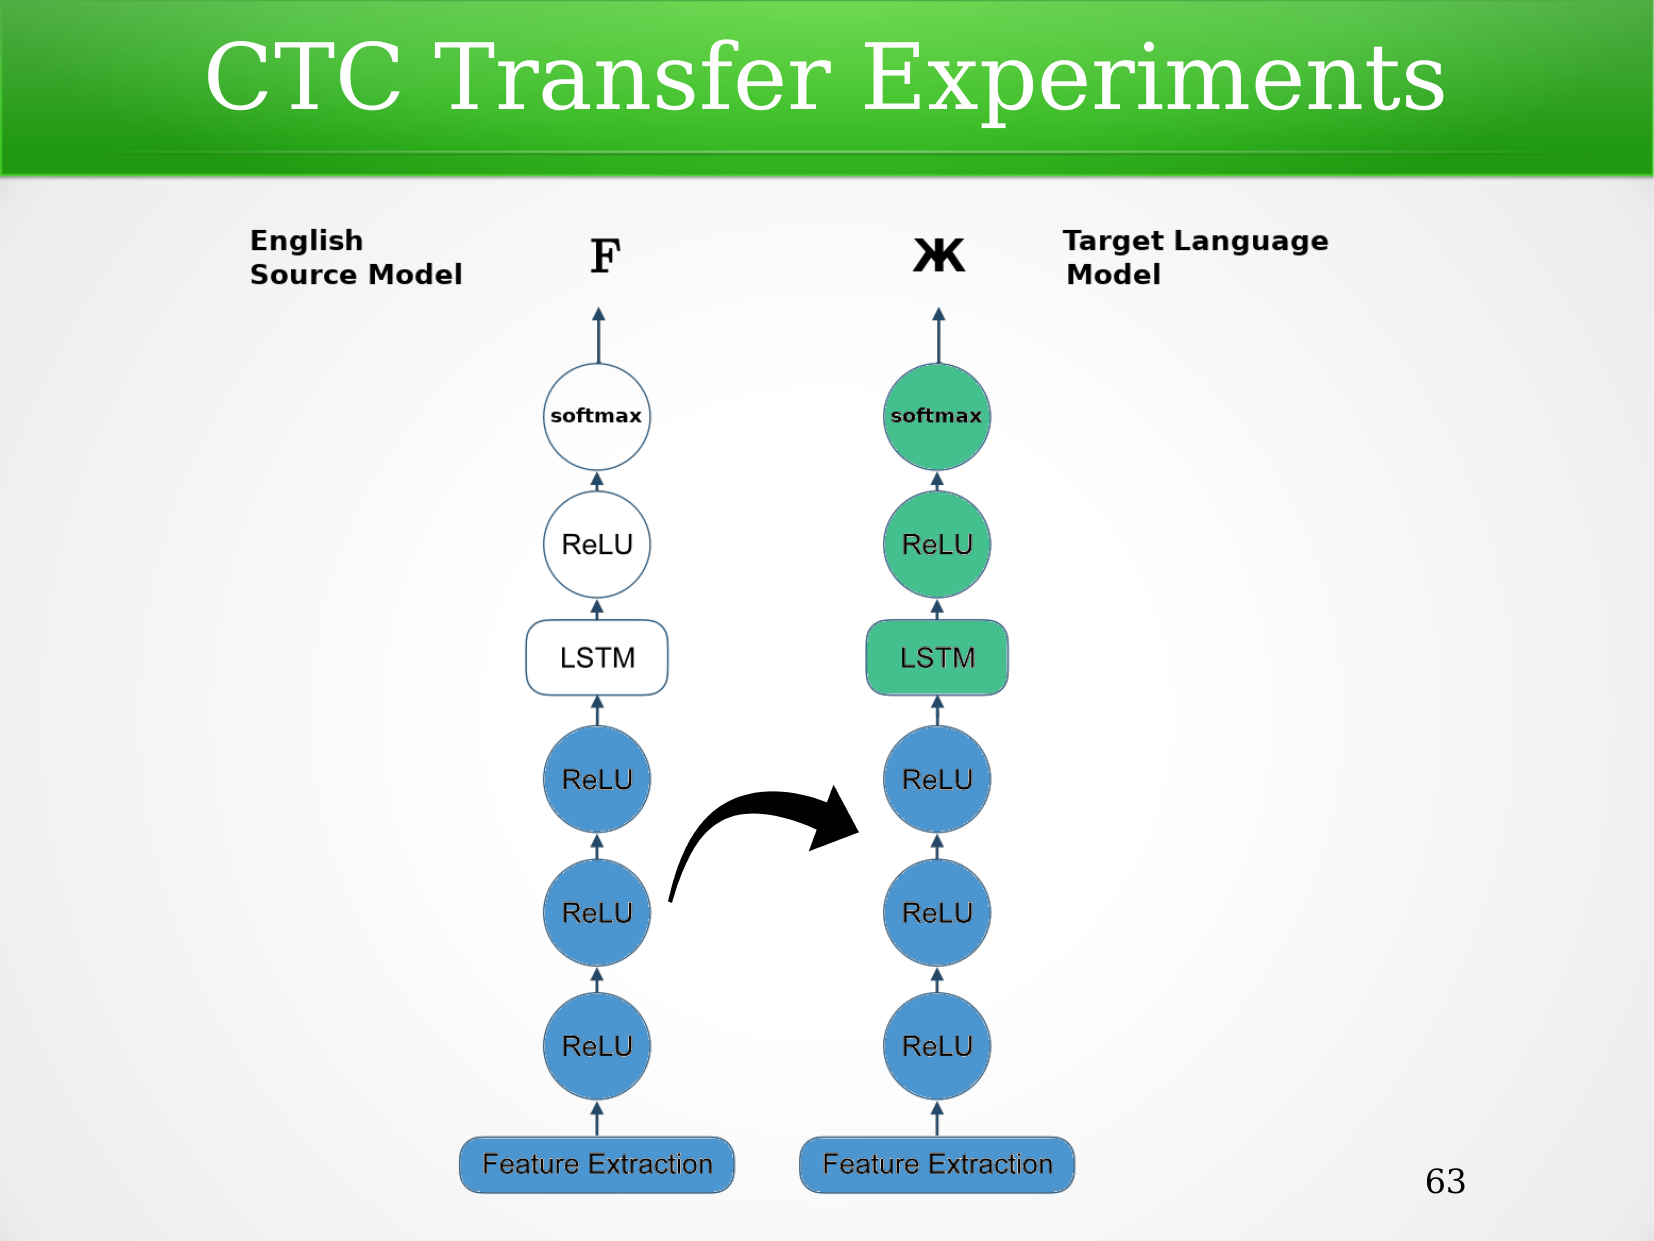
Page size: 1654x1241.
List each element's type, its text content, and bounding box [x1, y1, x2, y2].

title CTC Transfer Experiments [82, 11, 1571, 154]
picture [0, 0, 1654, 1241]
